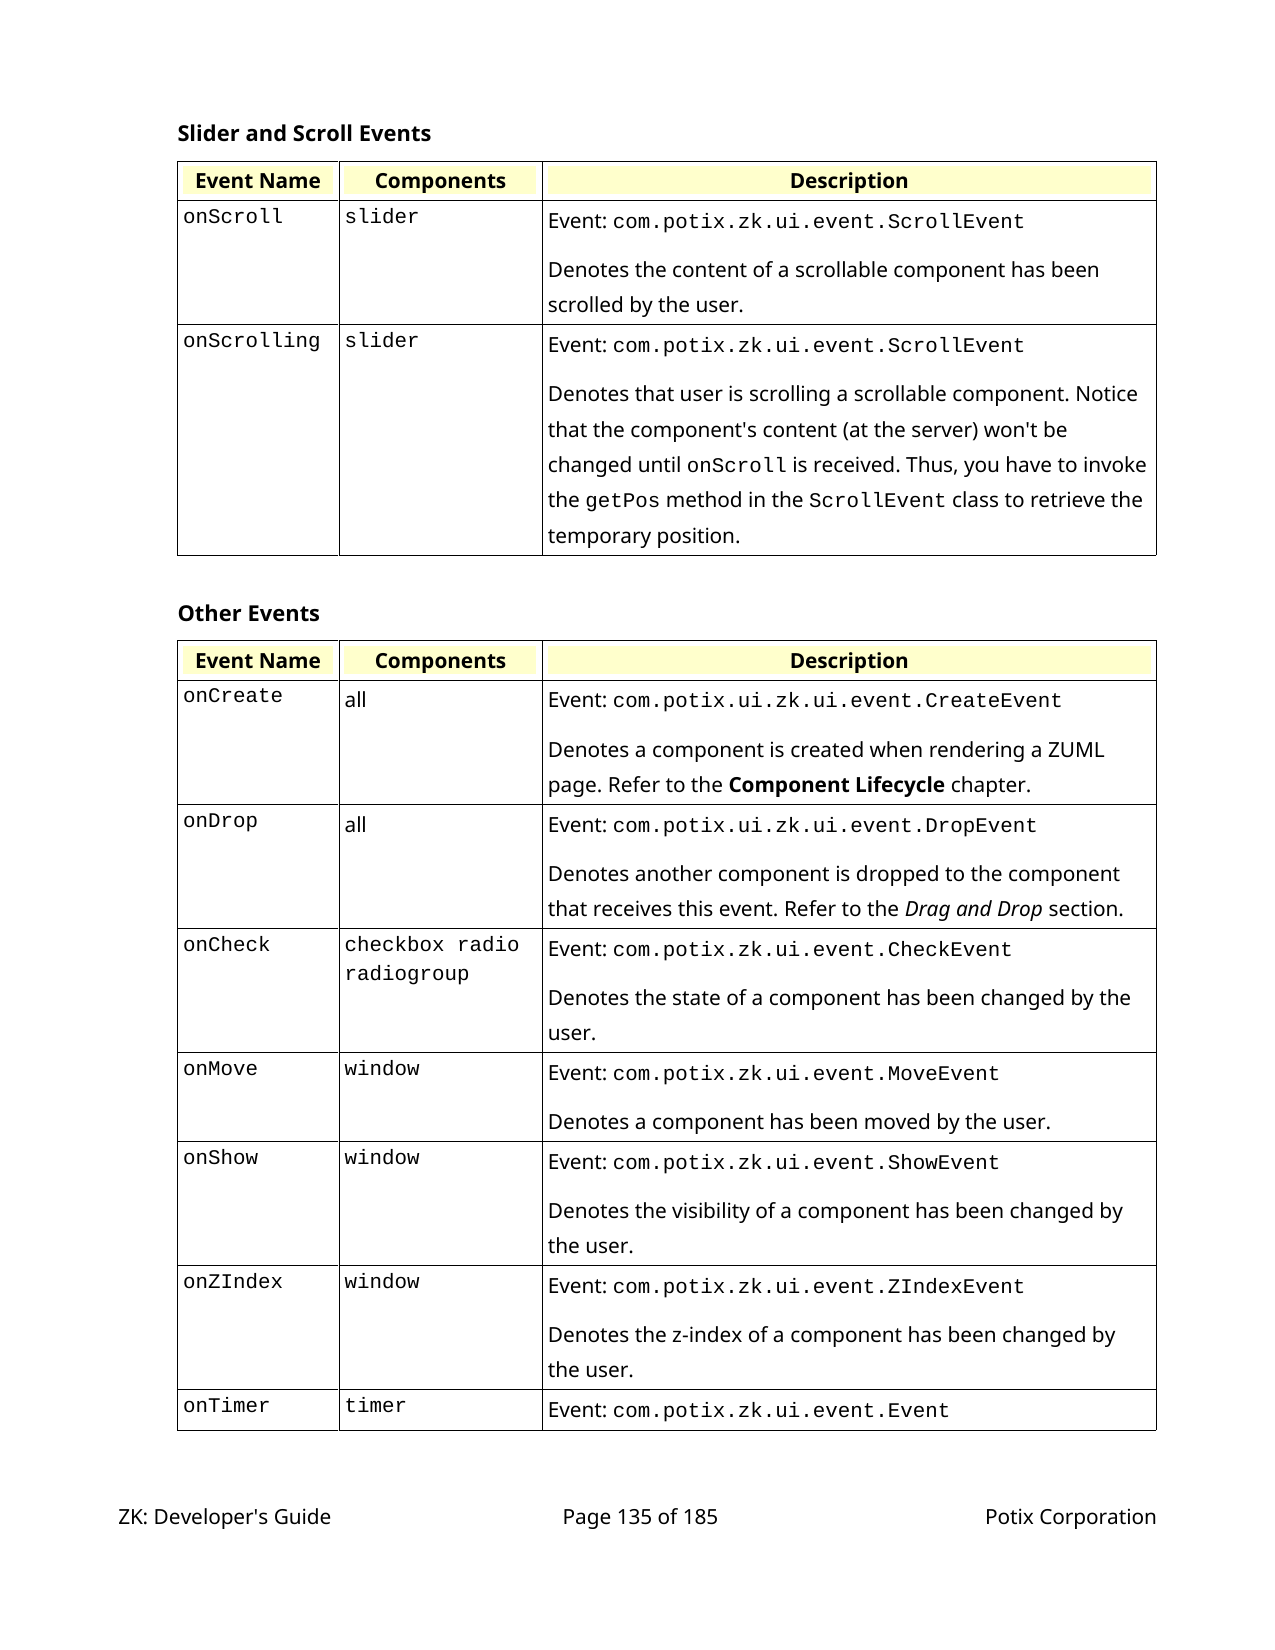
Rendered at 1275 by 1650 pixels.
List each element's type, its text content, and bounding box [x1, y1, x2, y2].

table_cell Event: com.potix.zk.ui.event.CheckEvent Denotes the state of a component has been changed by the user. [543, 929, 1156, 1052]
table_cell Event: com.potix.ui.zk.ui.event.CreateEvent Denotes a component is created when rendering a ZUML page. Refer to the Component Lifecycle chapter. [543, 681, 1156, 804]
table_header Description [543, 162, 1156, 200]
table_cell onTimer [178, 1390, 338, 1430]
table_cell checkbox radio radiogroup [340, 929, 542, 1052]
table_cell Event: com.potix.zk.ui.event.Event [543, 1390, 1156, 1430]
table_cell Event: com.potix.zk.ui.event.ShowEvent Denotes the visibility of a component has been changed by the user. [543, 1142, 1156, 1265]
table_cell onMove [178, 1053, 338, 1141]
table_cell onCreate [178, 681, 338, 804]
table_cell slider [340, 325, 542, 555]
table_cell Event: com.potix.zk.ui.event.ZIndexEvent Denotes the z-index of a component has been changed by the user. [543, 1266, 1156, 1389]
table_cell onDrop [178, 805, 338, 928]
table_cell Event: com.potix.zk.ui.event.MoveEvent Denotes a component has been moved by the user. [543, 1053, 1156, 1141]
table_cell Event: com.potix.ui.zk.ui.event.DropEvent Denotes another component is dropped to the component that receives this event. Refer to the Drag and Drop section. [543, 805, 1156, 928]
table_cell timer [340, 1390, 542, 1430]
table_header Event Name [178, 162, 338, 200]
table_header Description [543, 641, 1156, 680]
table_cell onCheck [178, 929, 338, 1052]
table_cell window [340, 1142, 542, 1265]
table_cell onScrolling [178, 325, 338, 555]
table_cell window [340, 1266, 542, 1389]
table_cell all [340, 805, 542, 928]
table_cell Event: com.potix.zk.ui.event.ScrollEvent Denotes that user is scrolling a scrollable component. Notice that the component's content (at the server) won't be changed until onScroll is received. Thus, you have to invoke the getPos method in the ScrollEvent class to retrieve the temporary position. [543, 325, 1156, 555]
table_cell onZIndex [178, 1266, 338, 1389]
table_cell window [340, 1053, 542, 1141]
table_header Event Name [178, 641, 338, 680]
table_header Components [340, 641, 542, 680]
subtitle Slider and Scroll Events [177, 118, 1157, 148]
table_cell slider [340, 201, 542, 324]
table_cell onScroll [178, 201, 338, 324]
table_cell Event: com.potix.zk.ui.event.ScrollEvent Denotes the content of a scrollable component has been scrolled by the user. [543, 201, 1156, 324]
table_cell all [340, 681, 542, 804]
subtitle Other Events [177, 597, 1157, 627]
table_cell onShow [178, 1142, 338, 1265]
table_header Components [340, 162, 542, 200]
